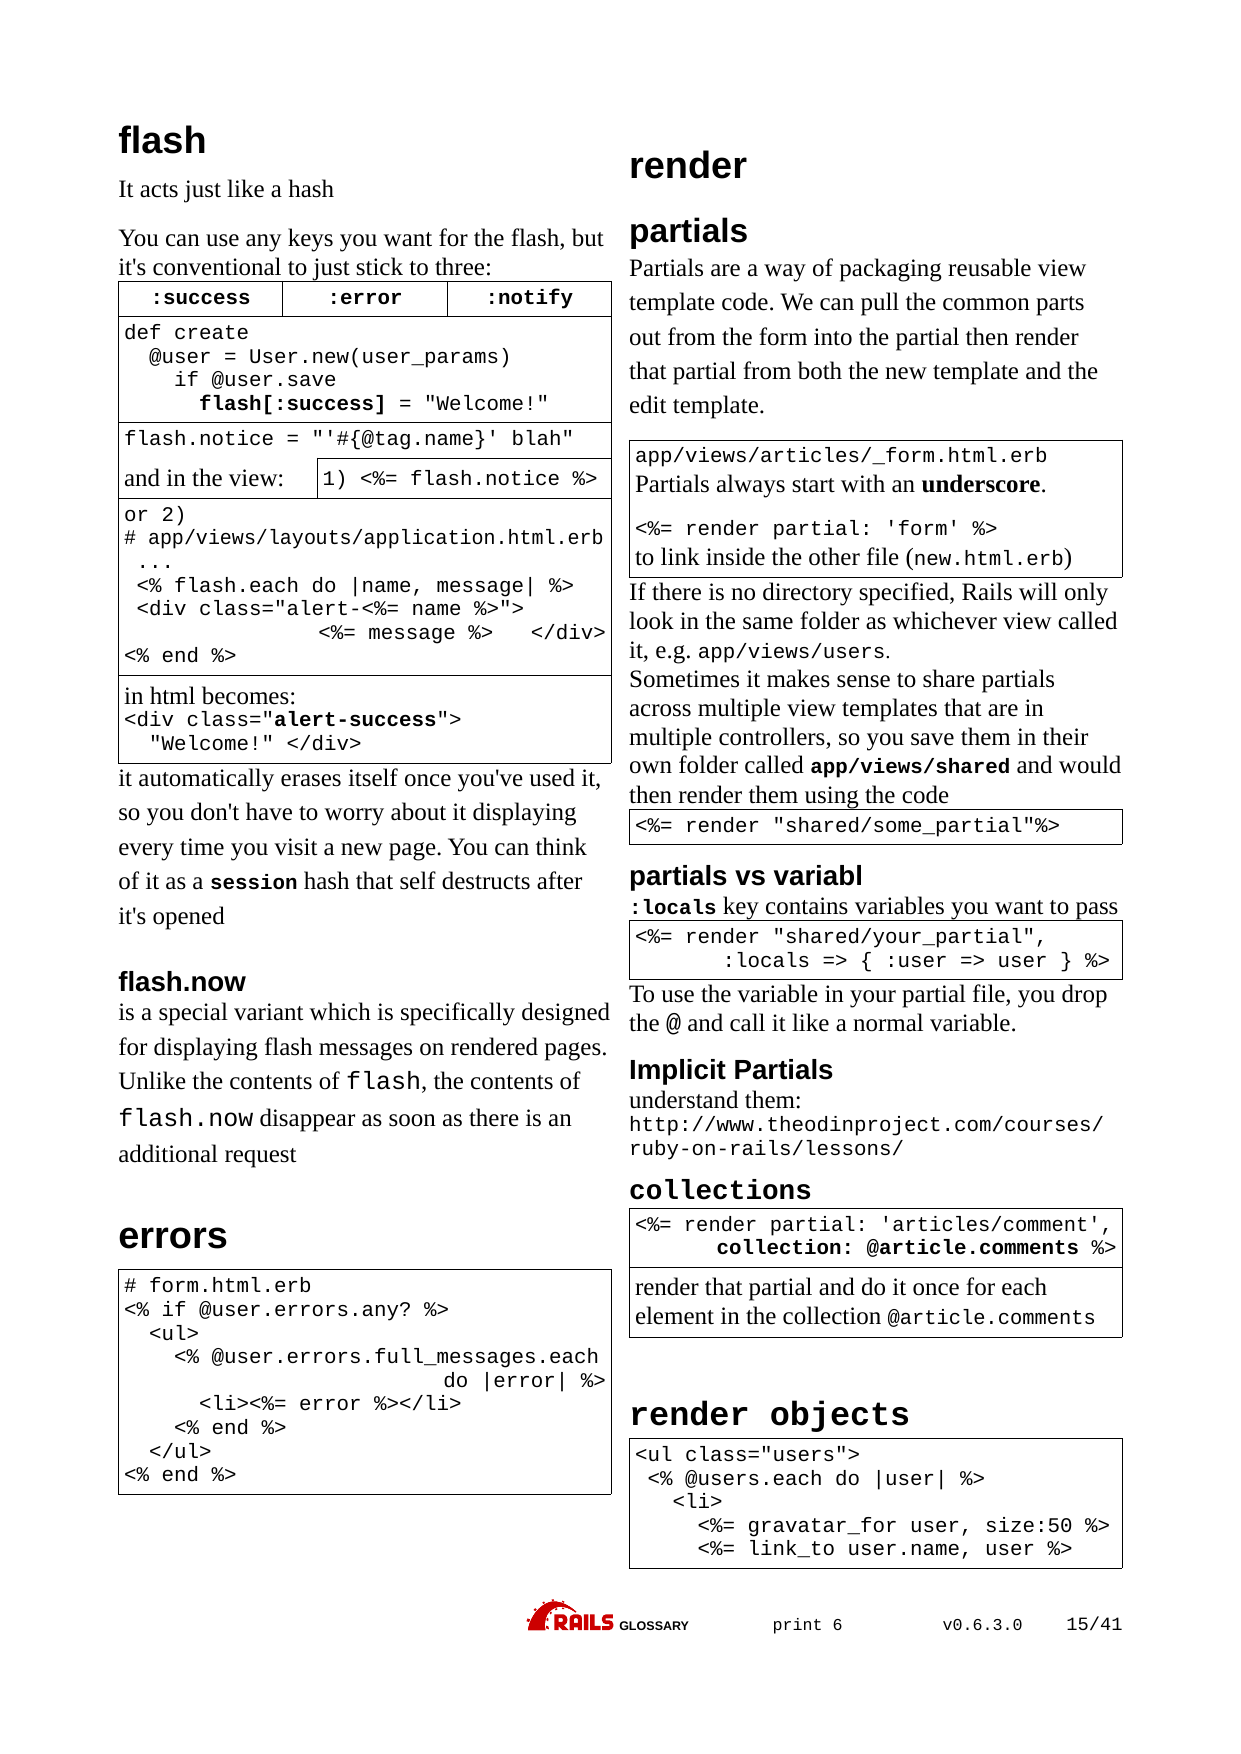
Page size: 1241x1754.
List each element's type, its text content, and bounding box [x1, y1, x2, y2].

subtitle collections [629, 1176, 1122, 1208]
subtitle render [629, 143, 1122, 187]
text Partials are a way of packaging reusable view template code. We can pull the common parts out from the form into the partial then render that partial from both the new template and the edit template. [629, 253, 1122, 419]
text It acts just like a hash [118, 174, 611, 203]
text :locals key contains variables you want to pass [629, 891, 1122, 920]
table_cell and in the view: [119, 458, 317, 498]
text You can use any keys you want for the flash, but it's conventional to just stick to three: [118, 223, 611, 281]
table_header :success [119, 282, 282, 316]
table_cell 1) <%= flash.notice %> [318, 459, 611, 498]
table_header # form.html.erb <% if @user.errors.any? %> <ul> <% @user.errors.full_messages.each do |error| %> <li><%= error %></li> <% end %> </ul> <% end %> [119, 1270, 611, 1494]
table_header :error [283, 282, 447, 316]
subtitle flash.now [118, 965, 611, 997]
text Sometimes it makes sense to share partials across multiple view templates that are in multiple controllers, so you save them in their own folder called app/views/shared and would then render them using the code [629, 664, 1122, 809]
text understand them: [629, 1086, 1122, 1114]
table_header app/views/articles/_form.html.erb Partials always start with an underscore. <%= render partial: 'form' %> to link inside the other file (new.html.erb) [630, 441, 1122, 577]
table_header <%= render "shared/your_partial", :locals => { :user => user } %> [630, 921, 1122, 979]
table_header <%= render partial: 'articles/comment', collection: @article.comments %> [630, 1209, 1122, 1267]
text it automatically erases itself once you've used it, so you don't have to worry about it displaying every time you visit a new page. You can think of it as a session hash that self destructs after it's opened [118, 764, 611, 930]
subtitle errors [118, 1213, 611, 1257]
text http://www.theodinproject.com/courses/ruby-on-rails/lessons/ [629, 1114, 1122, 1162]
text If there is no directory specified, Rails will only look in the same folder as whichever view called it, e.g. app/views/users. [629, 578, 1122, 664]
table_header :notify [448, 282, 611, 316]
table_header <%= render "shared/some_partial"%> [630, 810, 1122, 844]
table_cell render that partial and do it once for each element in the collection @article.comments [630, 1268, 1122, 1337]
subtitle render objects [629, 1397, 1122, 1435]
subtitle partials vs variabl [629, 859, 1122, 891]
subtitle flash [118, 118, 611, 162]
table_cell in html becomes: <div class="alert-success"> "Welcome!" </div> [119, 676, 611, 762]
text is a special variant which is specifically designed for displaying flash messages on rendered pages. Unlike the contents of flash, the contents of flash.now disappear as soon as there is an additional request [118, 997, 611, 1168]
table_header <ul class="users"> <% @users.each do |user| %> <li> <%= gravatar_for user, size:50 %> <%= link_to user.name, user %> [630, 1439, 1122, 1568]
subtitle Implicit Partials [629, 1054, 1122, 1086]
table_cell flash.notice = "'#{@tag.name}' blah" [119, 423, 611, 457]
table_header def create @user = User.new(user_params) if @user.save flash[:success] = "Welcome!" [119, 317, 611, 422]
text To use the variable in your partial file, you drop the @ and call it like a normal variable. [629, 980, 1122, 1039]
subtitle partials [629, 211, 1122, 250]
table_cell or 2) # app/views/layouts/application.html.erb ... <% flash.each do |name, message| %> <div class="alert-<%= name %>"> <%= message %> </div> <% end %> [119, 499, 611, 675]
